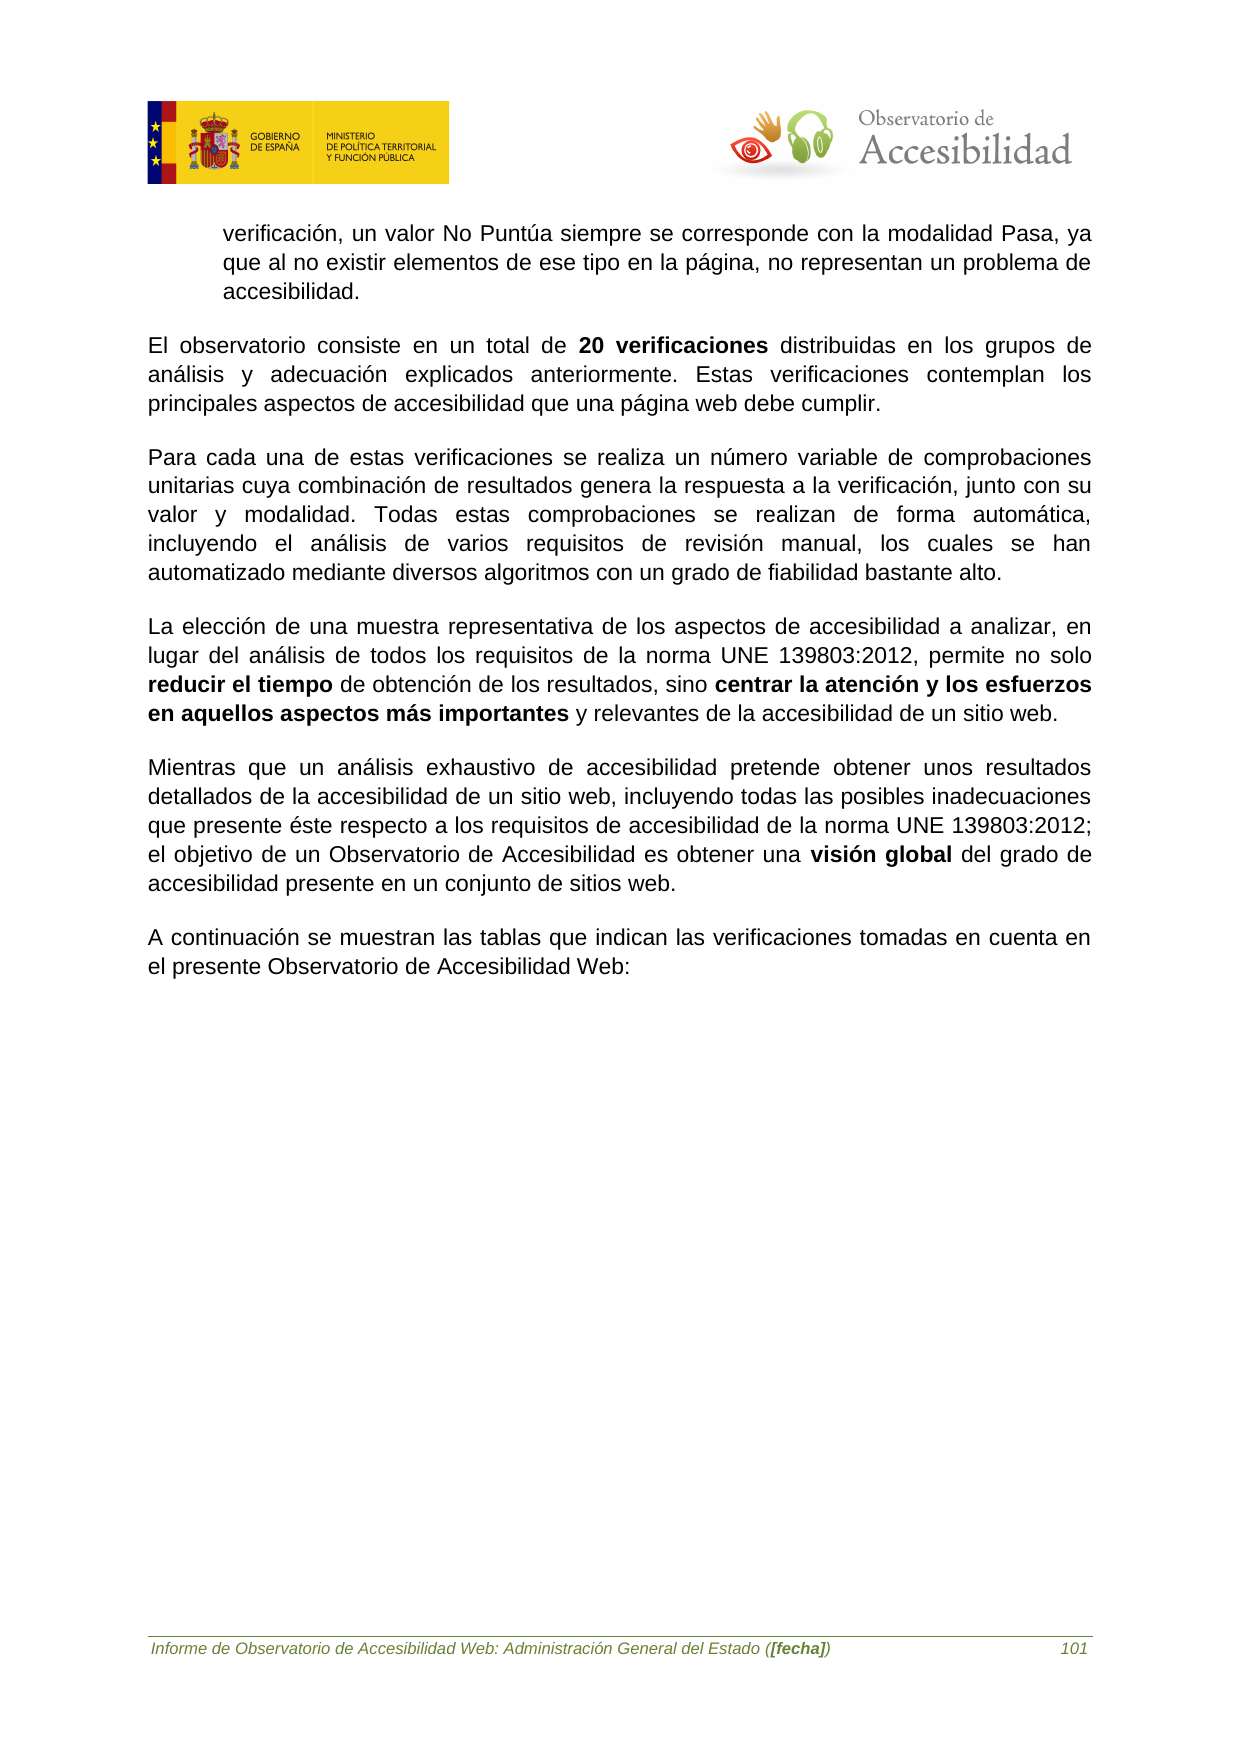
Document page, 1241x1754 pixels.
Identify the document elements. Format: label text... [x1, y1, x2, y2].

picture [147, 101, 450, 184]
picture [710, 101, 1086, 184]
list verificación, un valor No Puntúa siempre se corresponde con la modalidad Pasa, ya que al no existir elementos de ese tipo en la página, no representan un problema de accesibilidad. [185, 220, 1092, 304]
text El observatorio consiste en un total de 20 verificaciones distribuidas en los grupos de análisis y adecuación explicados anteriormente. Estas verificaciones contemplan los principales aspectos de accesibilidad que una página web debe cumplir. [148, 332, 1092, 416]
text Mientras que un análisis exhaustivo de accesibilidad pretende obtener unos resultados detallados de la accesibilidad de un sitio web, incluyendo todas las posibles inadecuaciones que presente éste respecto a los requisitos de accesibilidad de la norma UNE 139803:2012; el objetivo de un Observatorio de Accesibilidad es obtener una visión global del grado de accesibilidad presente en un conjunto de sitios web. [148, 754, 1092, 896]
text La elección de una muestra representativa de los aspectos de accesibilidad a analizar, en lugar del análisis de todos los requisitos de la norma UNE 139803:2012, permite no solo reducir el tiempo de obtención de los resultados, sino centrar la atención y los esfuerzos en aquellos aspectos más importantes y relevantes de la accesibilidad de un sitio web. [148, 613, 1092, 726]
text A continuación se muestran las tablas que indican las verificaciones tomadas en cuenta en el presente Observatorio de Accesibilidad Web: [148, 924, 1092, 979]
text Para cada una de estas verificaciones se realiza un número variable de comprobaciones unitarias cuya combinación de resultados genera la respuesta a la verificación, junto con su valor y modalidad. Todas estas comprobaciones se realizan de forma automática, incluyendo el análisis de varios requisitos de revisión manual, los cuales se han automatizado mediante diversos algoritmos con un grado de fiabilidad bastante alto. [148, 443, 1092, 586]
